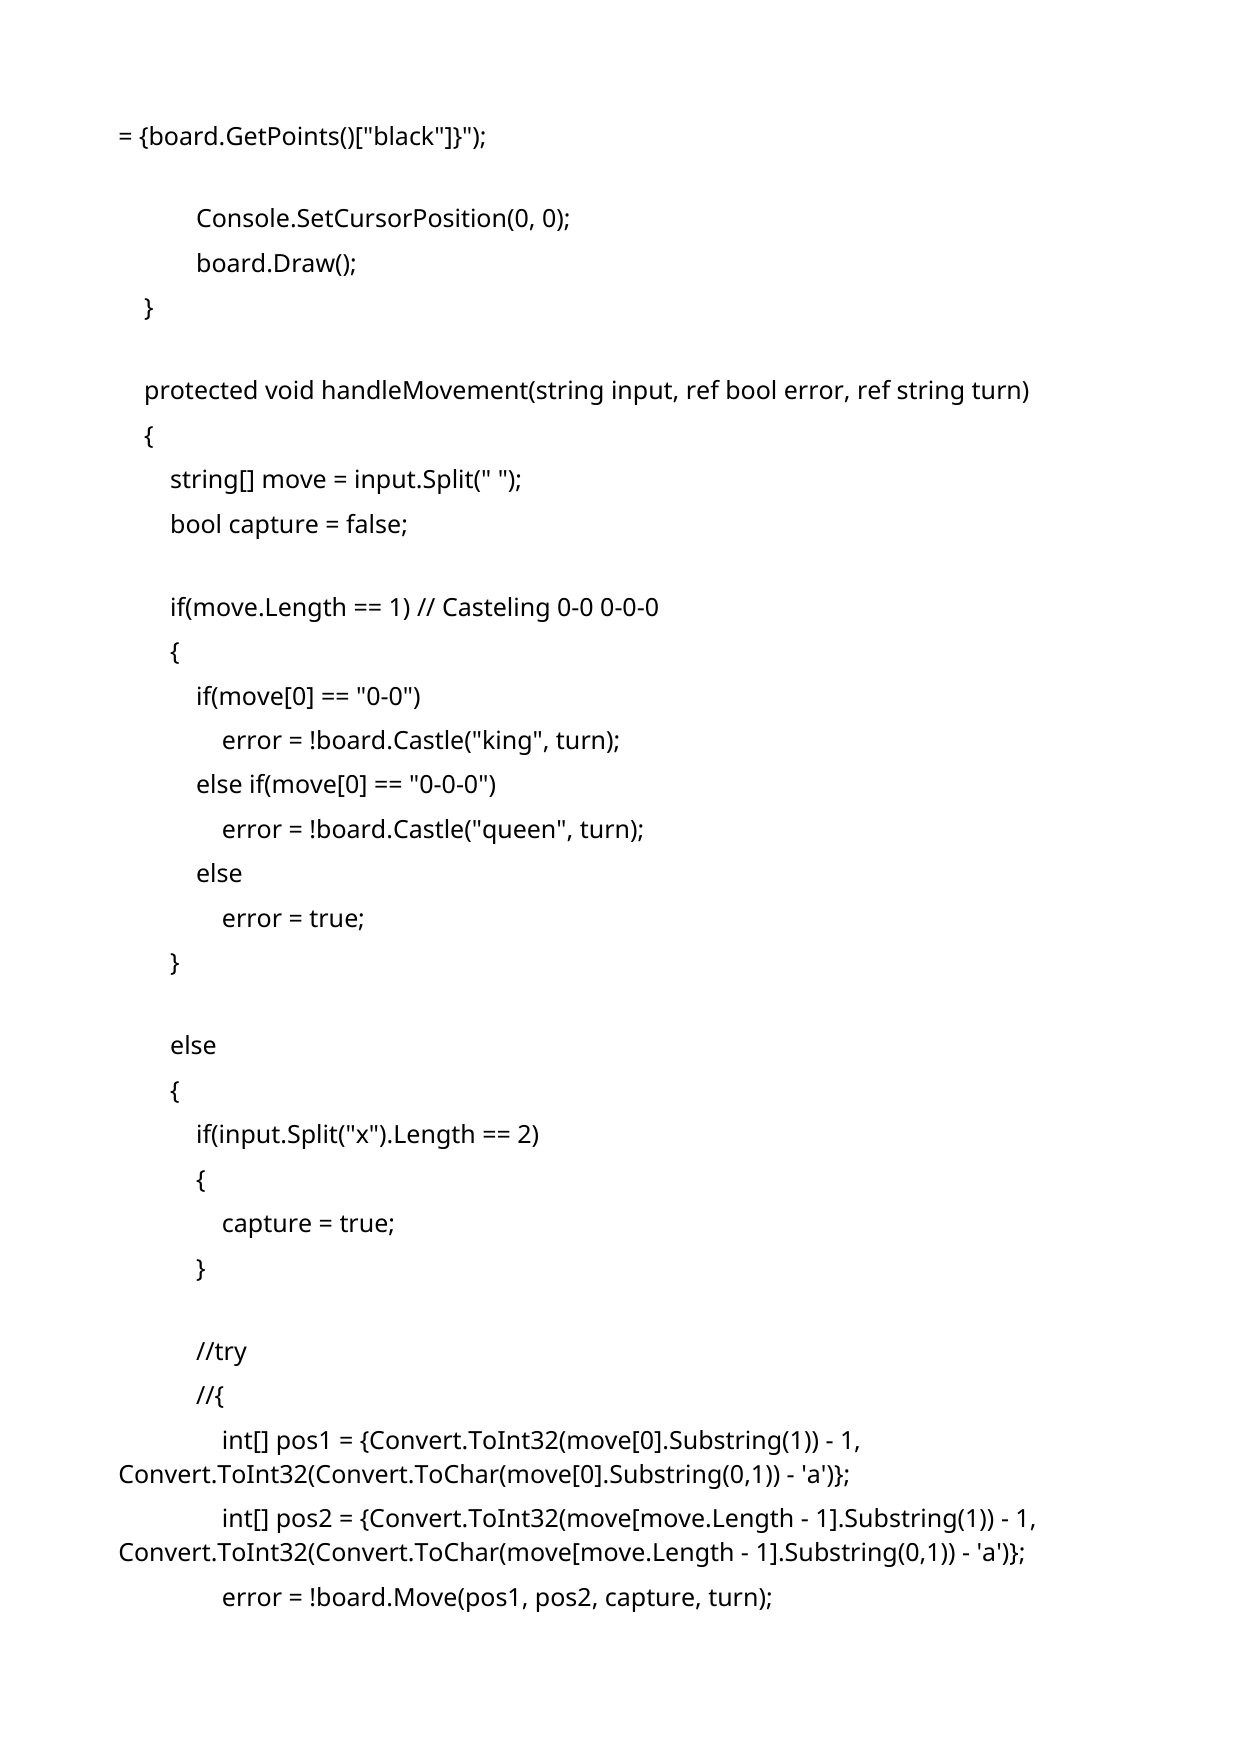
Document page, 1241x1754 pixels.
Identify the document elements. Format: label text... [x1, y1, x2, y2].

text else if(move[0] == "0-0-0") [118, 767, 1122, 801]
text } [118, 290, 1122, 324]
text else [118, 1028, 1122, 1062]
text int[] pos2 = {Convert.ToInt32(move[move.Length - 1].Substring(1)) - 1, Convert.ToInt32(Convert.ToChar(move[move.Length - 1].Substring(0,1)) - 'a')}; [118, 1501, 1122, 1569]
text error = !board.Move(pos1, pos2, capture, turn); [118, 1579, 1122, 1613]
text if(move.Length == 1) // Casteling 0-0 0-0-0 [118, 589, 1122, 623]
text board.Draw(); [118, 246, 1122, 279]
text error = !board.Castle("king", turn); [118, 723, 1122, 757]
text { [118, 1161, 1122, 1196]
text //try [118, 1333, 1122, 1367]
text protected void handleMovement(string input, ref bool error, ref string turn) [118, 373, 1122, 407]
text bool capture = false; [118, 506, 1122, 540]
text { [118, 634, 1122, 668]
text if(move[0] == "0-0") [118, 678, 1122, 712]
text } [118, 1250, 1122, 1284]
text Console.SetCursorPosition(0, 0); [118, 201, 1122, 235]
text { [118, 417, 1122, 451]
text = {board.GetPoints()["black"]}"); [118, 118, 1122, 152]
text error = true; [118, 901, 1122, 935]
text error = !board.Castle("queen", turn); [118, 812, 1122, 846]
text { [118, 1072, 1122, 1107]
text } [118, 945, 1122, 979]
text if(input.Split("x").Length == 2) [118, 1117, 1122, 1151]
text capture = true; [118, 1206, 1122, 1240]
text string[] move = input.Split(" "); [118, 462, 1122, 496]
text int[] pos1 = {Convert.ToInt32(move[0].Substring(1)) - 1, Convert.ToInt32(Convert.ToChar(move[0].Substring(0,1)) - 'a')}; [118, 1422, 1122, 1490]
text else [118, 856, 1122, 890]
text //{ [118, 1378, 1122, 1412]
